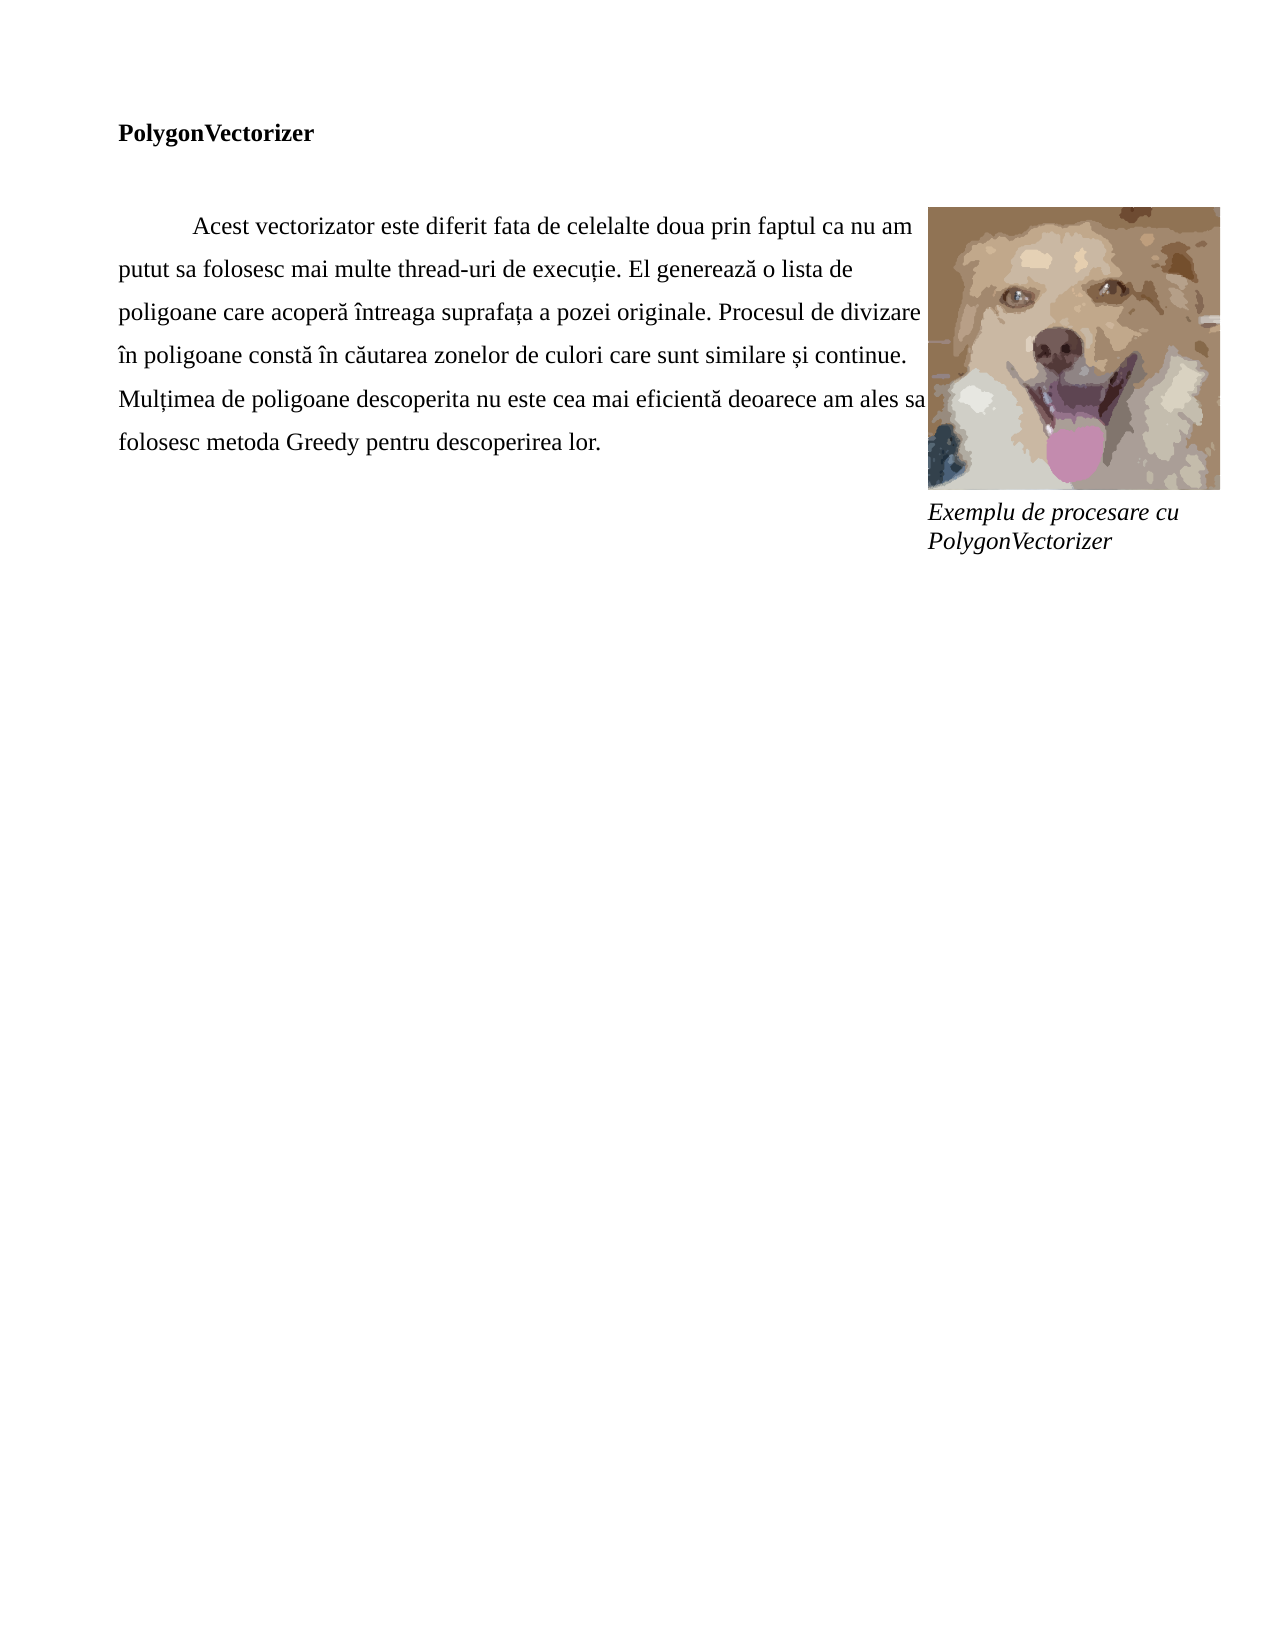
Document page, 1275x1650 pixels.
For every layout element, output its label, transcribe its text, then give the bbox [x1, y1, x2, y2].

text Exemplu de procesare cu PolygonVectorizer [928, 207, 1222, 554]
text Acest vectorizator este diferit fata de celelalte doua prin faptul ca nu am putut sa folosesc mai multe thread-uri de execuție. El generează o lista de poligoane care acoperă întreaga suprafața a pozei originale. Procesul de divizare în poligoane constă în căutarea zonelor de culori care sunt similare și continue. Mulțimea de poligoane descoperita nu este cea mai eficientă deoarece am ales sa folosesc metoda Greedy pentru descoperirea lor. [118, 211, 928, 456]
text PolygonVectorizer [118, 118, 1157, 147]
